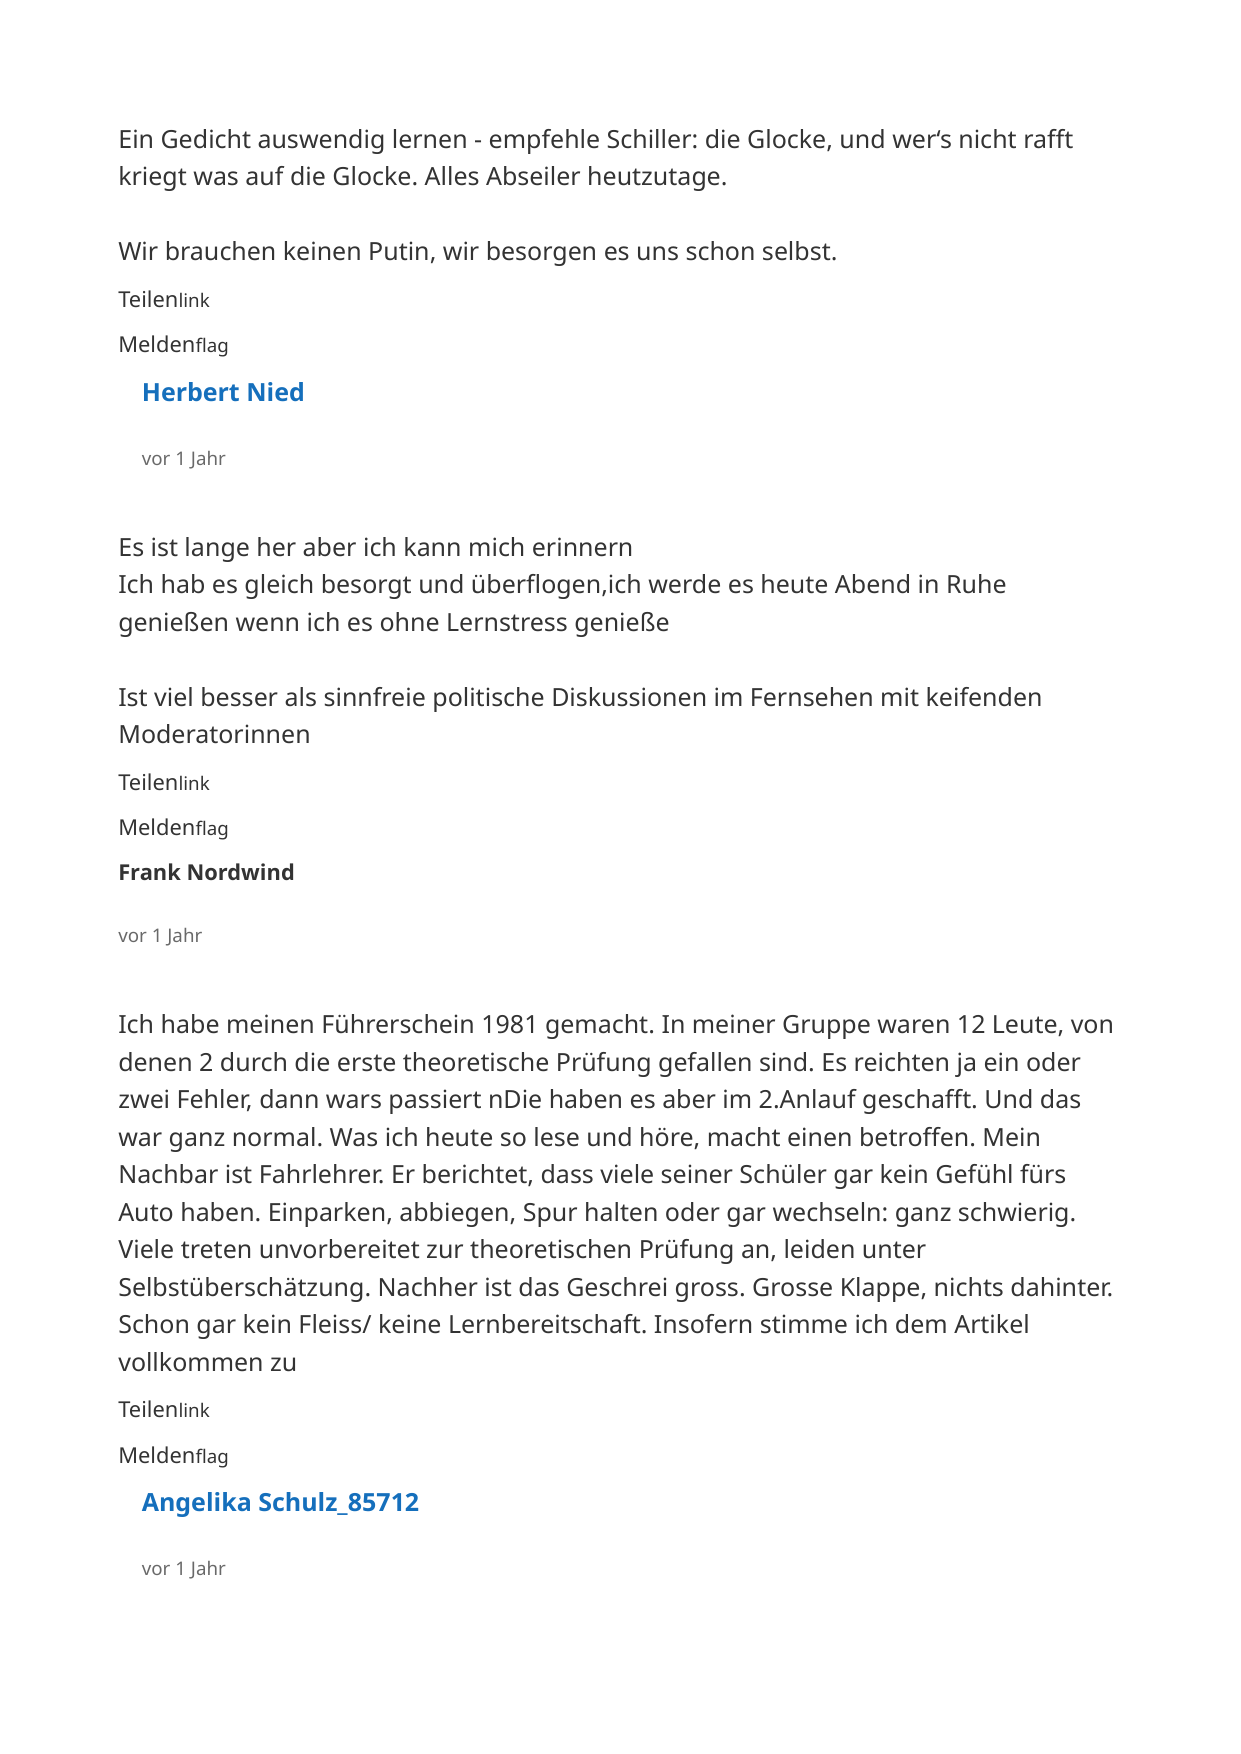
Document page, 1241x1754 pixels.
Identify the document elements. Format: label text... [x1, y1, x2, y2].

text Meldenflag [118, 812, 1122, 842]
text Teilenlink [118, 766, 1122, 796]
text Ich habe meinen Führerschein 1981 gemacht. In meiner Gruppe waren 12 Leute, von denen 2 durch die erste theoretische Prüfung gefallen sind. Es reichten ja ein oder zwei Fehler, dann wars passiert nDie haben es aber im 2.Anlauf geschafft. Und das war ganz normal. Was ich heute so lese und höre, macht einen betroffen. Mein Nachbar ist Fahrlehrer. Er berichtet, dass viele seiner Schüler gar kein Gefühl fürs Auto haben. Einparken, abbiegen, Spur halten oder gar wechseln: ganz schwierig. Viele treten unvorbereitet zur theoretischen Prüfung an, leiden unter Selbstüberschätzung. Nachher ist das Geschrei gross. Grosse Klappe, nichts dahinter. Schon gar kein Fleiss/ keine Lernbereitschaft. Insofern stimme ich dem Artikel vollkommen zu [118, 1003, 1122, 1378]
text Ein Gedicht auswendig lernen - empfehle Schiller: die Glocke, und wer‘s nicht rafft kriegt was auf die Glocke. Alles Abseiler heutzutage. Wir brauchen keinen Putin, wir besorgen es uns schon selbst. [118, 118, 1122, 268]
text vor 1 Jahr [142, 445, 1117, 471]
text Frank Nordwind [118, 857, 1114, 887]
text Meldenflag [118, 1439, 1122, 1469]
text Herbert Nied [142, 374, 1114, 409]
text Es ist lange her aber ich kann mich erinnern Ich hab es gleich besorgt und überflogen,ich werde es heute Abend in Ruhe genießen wenn ich es ohne Lernstress genieße Ist viel besser als sinnfreie politische Diskussionen im Fernsehen mit keifenden Moderatorinnen [118, 526, 1122, 751]
text vor 1 Jahr [118, 923, 1117, 948]
text Angelika Schulz_85712 [142, 1485, 1114, 1519]
text Meldenflag [118, 329, 1122, 359]
text Teilenlink [118, 1394, 1122, 1424]
text vor 1 Jahr [142, 1555, 1117, 1581]
text Teilenlink [118, 284, 1122, 313]
